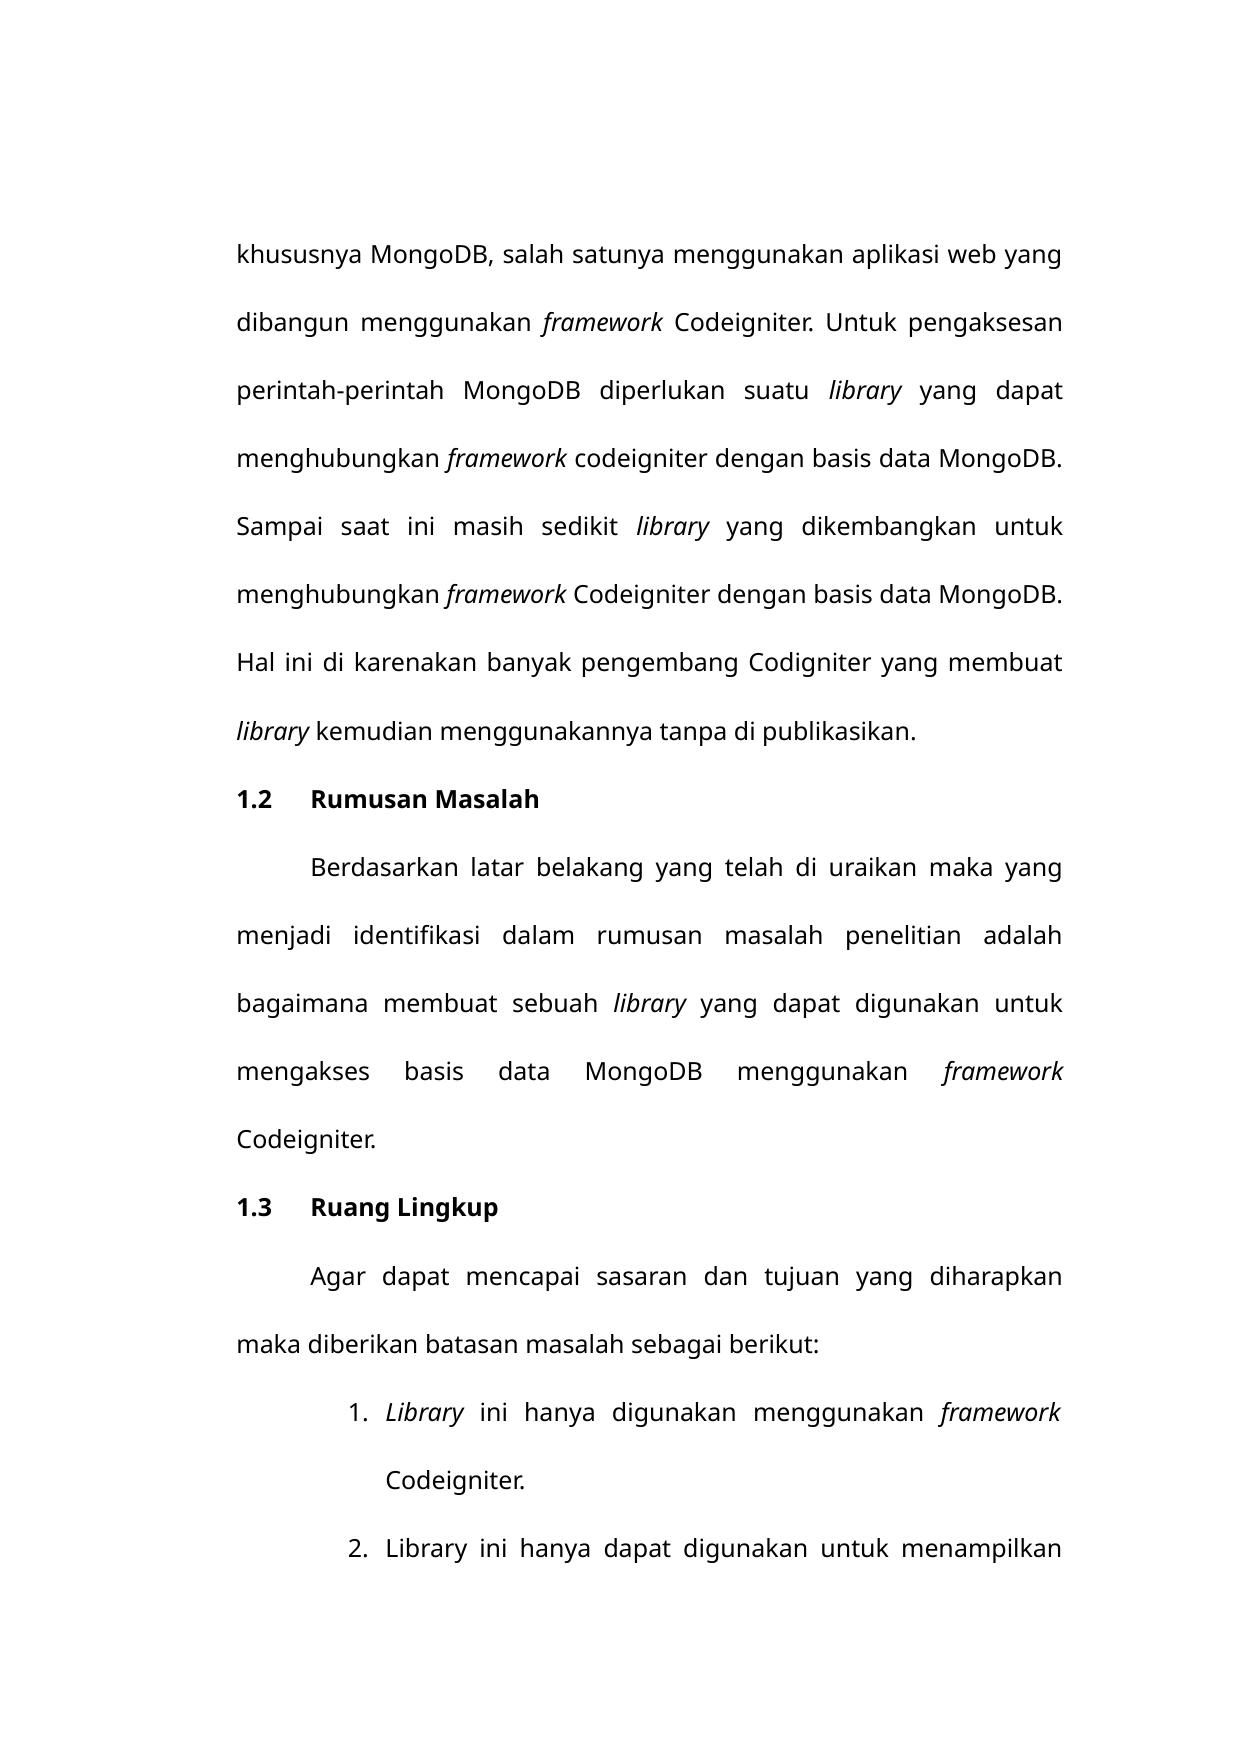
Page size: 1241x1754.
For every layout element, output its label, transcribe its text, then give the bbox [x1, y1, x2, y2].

list Library ini hanya digunakan menggunakan framework Codeigniter. [348, 1394, 1063, 1497]
text khususnya MongoDB, salah satunya menggunakan aplikasi web yang dibangun menggunakan framework Codeigniter. Untuk pengaksesan perintah-perintah MongoDB diperlukan suatu library yang dapat menghubungkan framework codeigniter dengan basis data MongoDB. Sampai saat ini masih sedikit library yang dikembangkan untuk menghubungkan framework Codeigniter dengan basis data MongoDB. Hal ini di karenakan banyak pengembang Codigniter yang membuat library kemudian menggunakannya tanpa di publikasikan. [236, 236, 1063, 747]
text Agar dapat mencapai sasaran dan tujuan yang diharapkan maka diberikan batasan masalah sebagai berikut: [236, 1258, 1063, 1360]
list Library ini hanya dapat digunakan untuk menampilkan [348, 1531, 1063, 1565]
list 1.3 Ruang Lingkup [236, 1190, 1063, 1224]
text Berdasarkan latar belakang yang telah di uraikan maka yang menjadi identifikasi dalam rumusan masalah penelitian adalah bagaimana membuat sebuah library yang dapat digunakan untuk mengakses basis data MongoDB menggunakan framework Codeigniter. [236, 849, 1063, 1156]
text 1.2 Rumusan Masalah [236, 781, 1063, 815]
